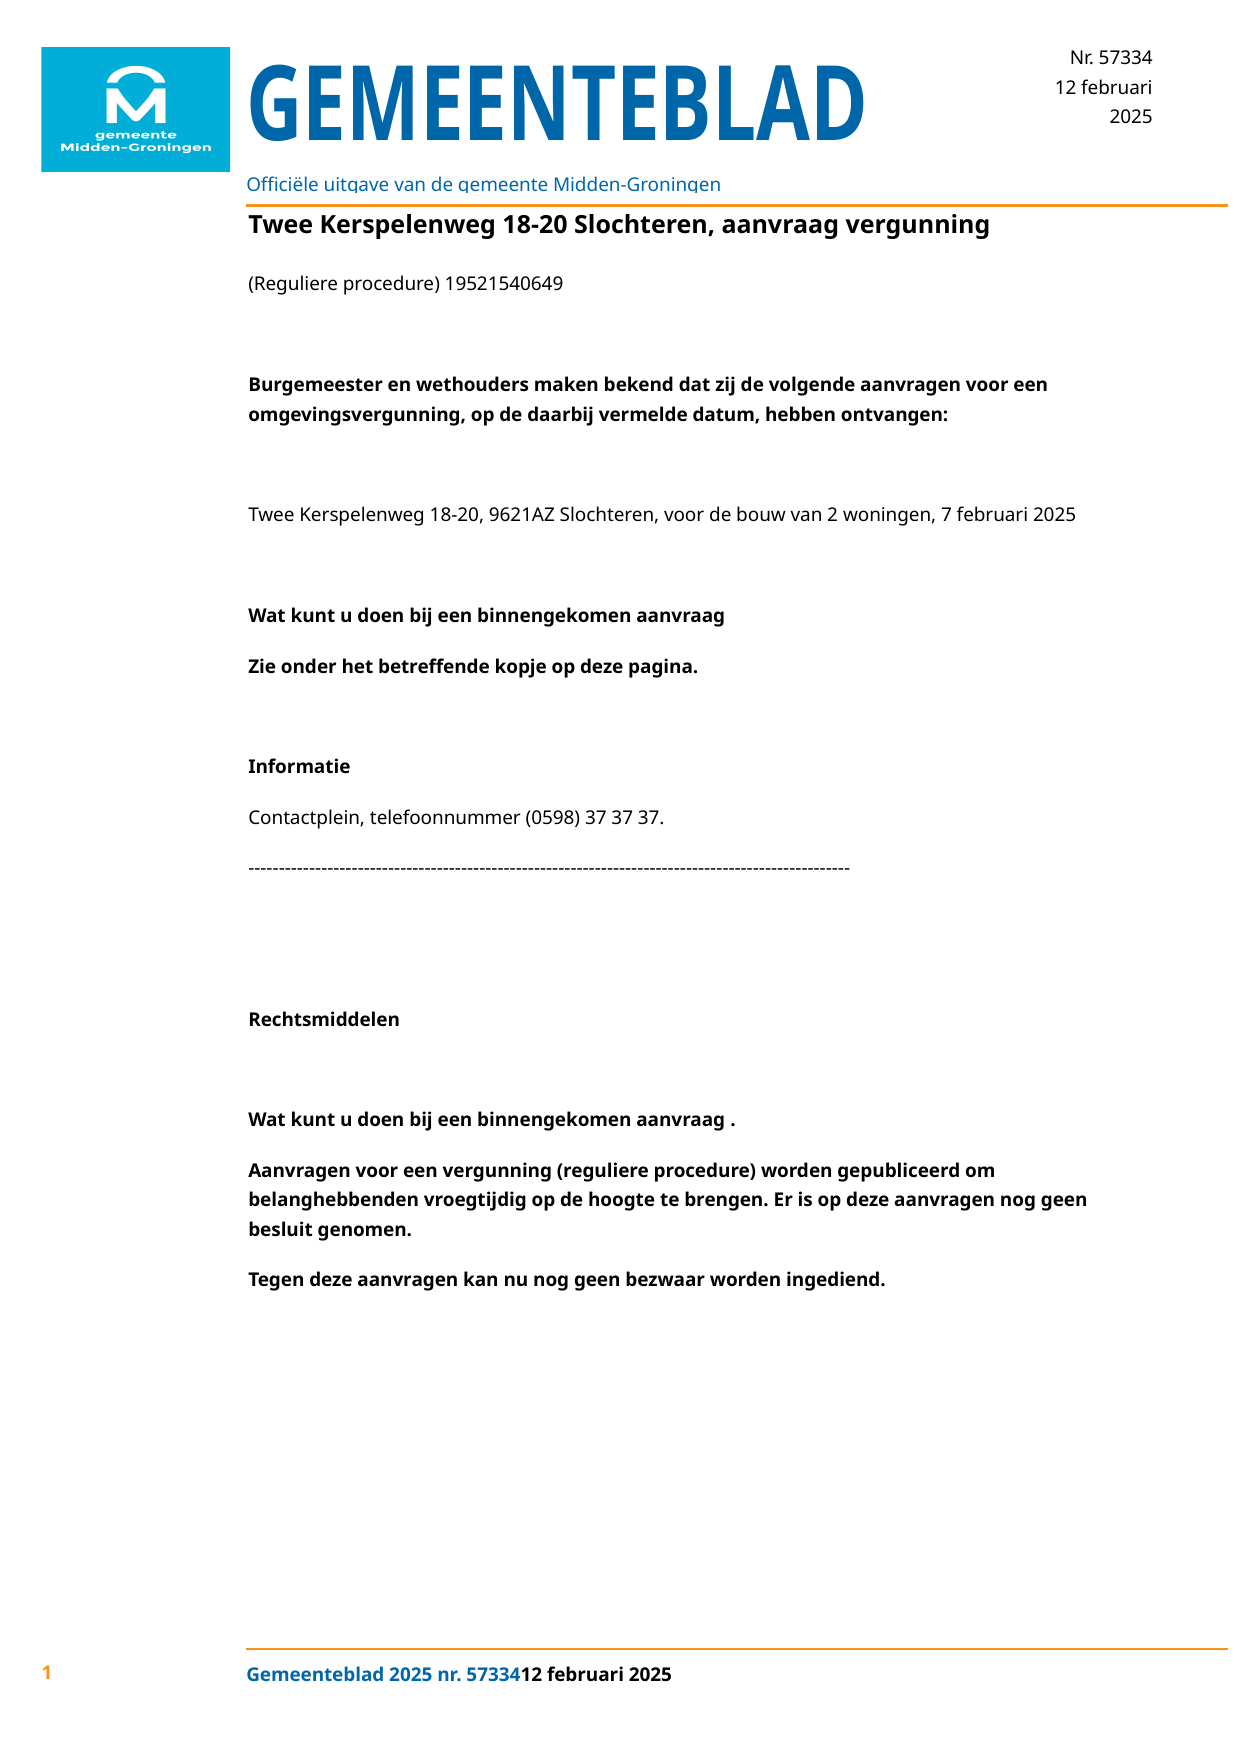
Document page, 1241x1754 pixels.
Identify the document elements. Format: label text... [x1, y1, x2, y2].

text Burgemeester en wethouders maken bekend dat zij de volgende aanvragen voor een omgevingsvergunning, op de daarbij vermelde datum, hebben ontvangen: [248, 371, 1152, 426]
text Wat kunt u doen bij een binnengekomen aanvraag [248, 602, 1152, 628]
picture [184, 146, 190, 153]
text Tegen deze aanvragen kan nu nog geen bezwaar worden ingediend. [248, 1267, 1152, 1292]
text Twee Kerspelenweg 18-20 Slochteren, aanvraag vergunning [248, 207, 1152, 241]
text Rechtsmiddelen [248, 1006, 1152, 1031]
text Contactplein, telefoonnummer (0598) 37 37 37. [248, 804, 1152, 830]
text Informatie [248, 754, 1152, 779]
picture [107, 89, 165, 122]
picture [108, 66, 164, 82]
text Twee Kerspelenweg 18-20, 9621AZ Slochteren, voor de bouw van 2 woningen, 7 februari 2025 [248, 502, 1152, 527]
text Aanvragen voor een vergunning (reguliere procedure) worden gepubliceerd om belanghebbenden vroegtijdig op de hoogte te brengen. Er is op deze aanvragen nog geen besluit genomen. [248, 1157, 1152, 1242]
text Zie onder het betreffende kopje op deze pagina. [248, 653, 1152, 678]
text Wat kunt u doen bij een binnengekomen aanvraag . [248, 1107, 1152, 1132]
text --------------------------------------------------------------------------------------------------- [248, 854, 1152, 880]
text (Reguliere procedure) 19521540649 [248, 270, 1152, 296]
